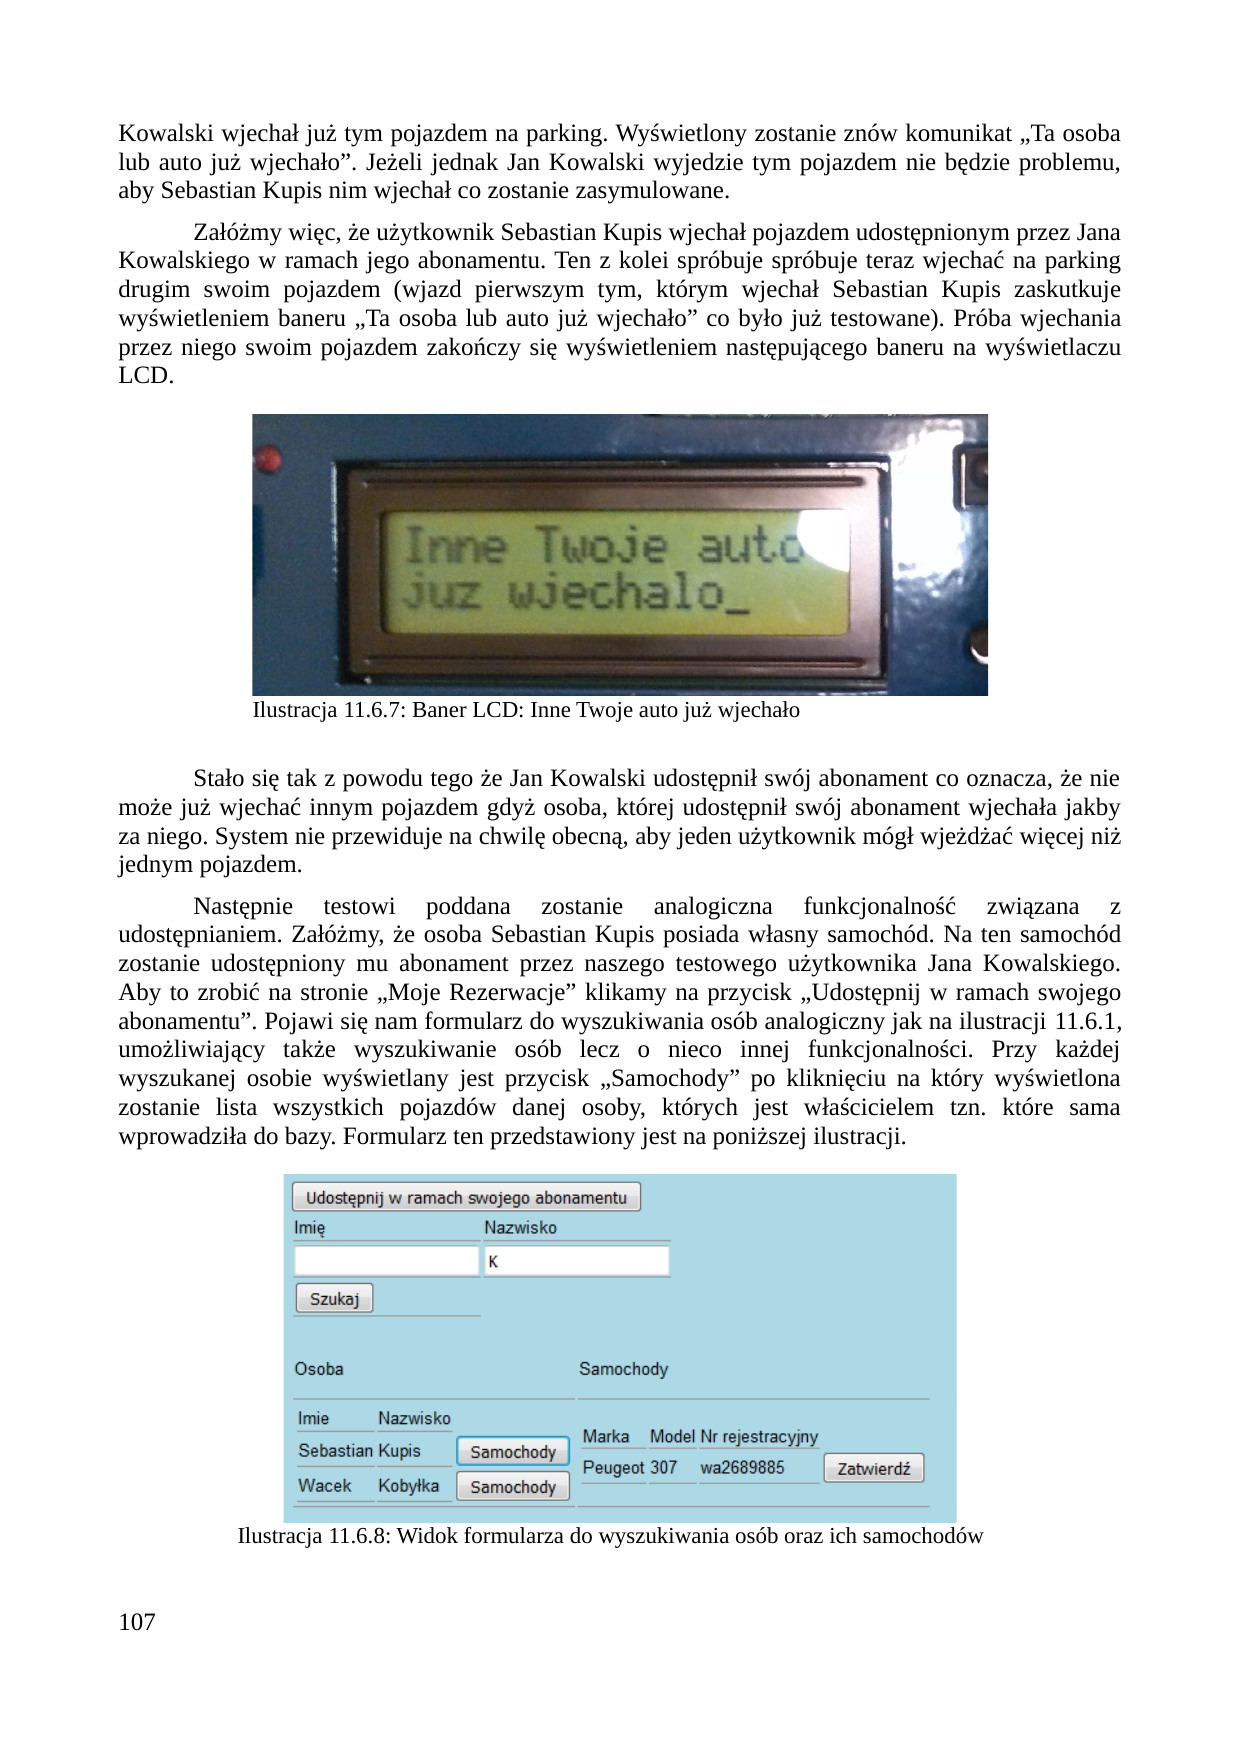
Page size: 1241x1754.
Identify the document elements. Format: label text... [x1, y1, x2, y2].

text Ilustracja 11.6.8: Widok formularza do wyszukiwania osób oraz ich samochodów [237, 1174, 1003, 1548]
text Kowalski wjechał już tym pojazdem na parking. Wyświetlony zostanie znów komunikat „Ta osoba lub auto już wjechało”. Jeżeli jednak Jan Kowalski wyjedzie tym pojazdem nie będzie problemu, aby Sebastian Kupis nim wjechał co zostanie zasymulowane. [118, 118, 1122, 204]
text Ilustracja 11.6.7: Baner LCD: Inne Twoje auto już wjechało [252, 696, 988, 722]
text Następnie testowi poddana zostanie analogiczna funkcjonalność związana z udostępnianiem. Załóżmy, że osoba Sebastian Kupis posiada własny samochód. Na ten samochód zostanie udostępniony mu abonament przez naszego testowego użytkownika Jana Kowalskiego. Aby to zrobić na stronie „Moje Rezerwacje” klikamy na przycisk „Udostępnij w ramach swojego abonamentu”. Pojawi się nam formularz do wyszukiwania osób analogiczny jak na ilustracji 11.6.1, umożliwiający także wyszukiwanie osób lecz o nieco innej funkcjonalności. Przy każdej wyszukanej osobie wyświetlany jest przycisk „Samochody” po kliknięciu na który wyświetlona zostanie lista wszystkich pojazdów danej osoby, których jest właścicielem tzn. które sama wprowadziła do bazy. Formularz ten przedstawiony jest na poniższej ilustracji. [118, 891, 1122, 1149]
text Załóżmy więc, że użytkownik Sebastian Kupis wjechał pojazdem udostępnionym przez Jana Kowalskiego w ramach jego abonamentu. Ten z kolei spróbuje spróbuje teraz wjechać na parking drugim swoim pojazdem (wjazd pierwszym tym, którym wjechał Sebastian Kupis zaskutkuje wyświetleniem baneru „Ta osoba lub auto już wjechało” co było już testowane). Próba wjechania przez niego swoim pojazdem zakończy się wyświetleniem następującego baneru na wyświetlaczu LCD. [118, 217, 1122, 389]
text Stało się tak z powodu tego że Jan Kowalski udostępnił swój abonament co oznacza, że nie może już wjechać innym pojazdem gdyż osoba, której udostępnił swój abonament wjechała jakby za niego. System nie przewiduje na chwilę obecną, aby jeden użytkownik mógł wjeżdżać więcej niż jednym pojazdem. [118, 763, 1122, 878]
picture [252, 414, 989, 696]
picture [283, 1174, 957, 1523]
